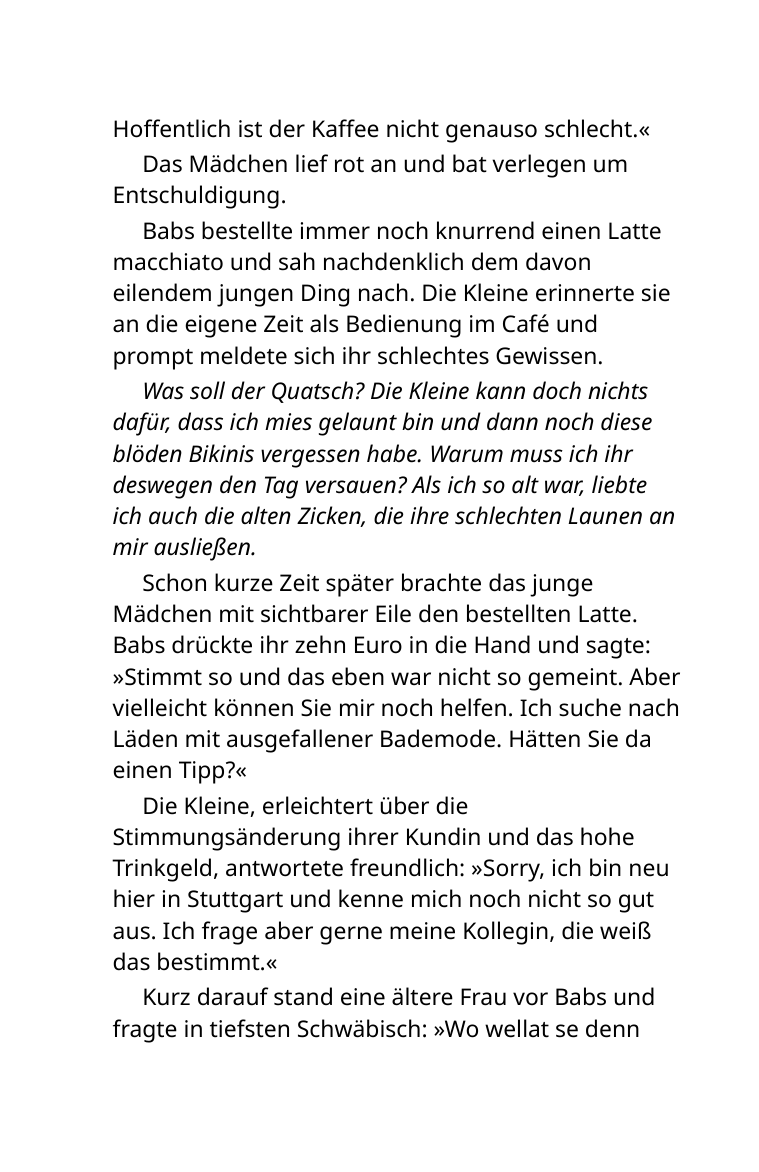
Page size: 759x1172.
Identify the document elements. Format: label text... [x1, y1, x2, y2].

text Das Mädchen lief rot an und bat verlegen um Entschuldigung. [112, 148, 684, 210]
text Was soll der Quatsch? Die Kleine kann doch nichts dafür, dass ich mies gelaunt bin und dann noch diese blöden Bikinis vergessen habe. Warum muss ich ihr deswegen den Tag versauen? Als ich so alt war, liebte ich auch die alten Zicken, die ihre schlechten Launen an mir ausließen. [112, 375, 684, 562]
text Babs bestellte immer noch knurrend einen Latte macchiato und sah nachdenklich dem davon eilendem jungen Ding nach. Die Kleine erinnerte sie an die eigene Zeit als Bedienung im Café und prompt meldete sich ihr schlechtes Gewissen. [112, 214, 684, 371]
text Die Kleine, erleichtert über die Stimmungsänderung ihrer Kundin und das hohe Trinkgeld, antwortete freundlich: »Sorry, ich bin neu hier in Stuttgart und kenne mich noch nicht so gut aus. Ich frage aber gerne meine Kollegin, die weiß das bestimmt.« [112, 789, 684, 977]
text Hoffentlich ist der Kaffee nicht genauso schlecht.« [112, 112, 684, 144]
text Kurz darauf stand eine ältere Frau vor Babs und fragte in tiefsten Schwäbisch: »Wo wellat se denn [112, 981, 684, 1044]
text Schon kurze Zeit später brachte das junge Mädchen mit sichtbarer Eile den bestellten Latte. Babs drückte ihr zehn Euro in die Hand und sagte: »Stimmt so und das eben war nicht so gemeint. Aber vielleicht können Sie mir noch helfen. Ich suche nach Läden mit ausgefallener Bademode. Hätten Sie da einen Tipp?« [112, 567, 684, 785]
